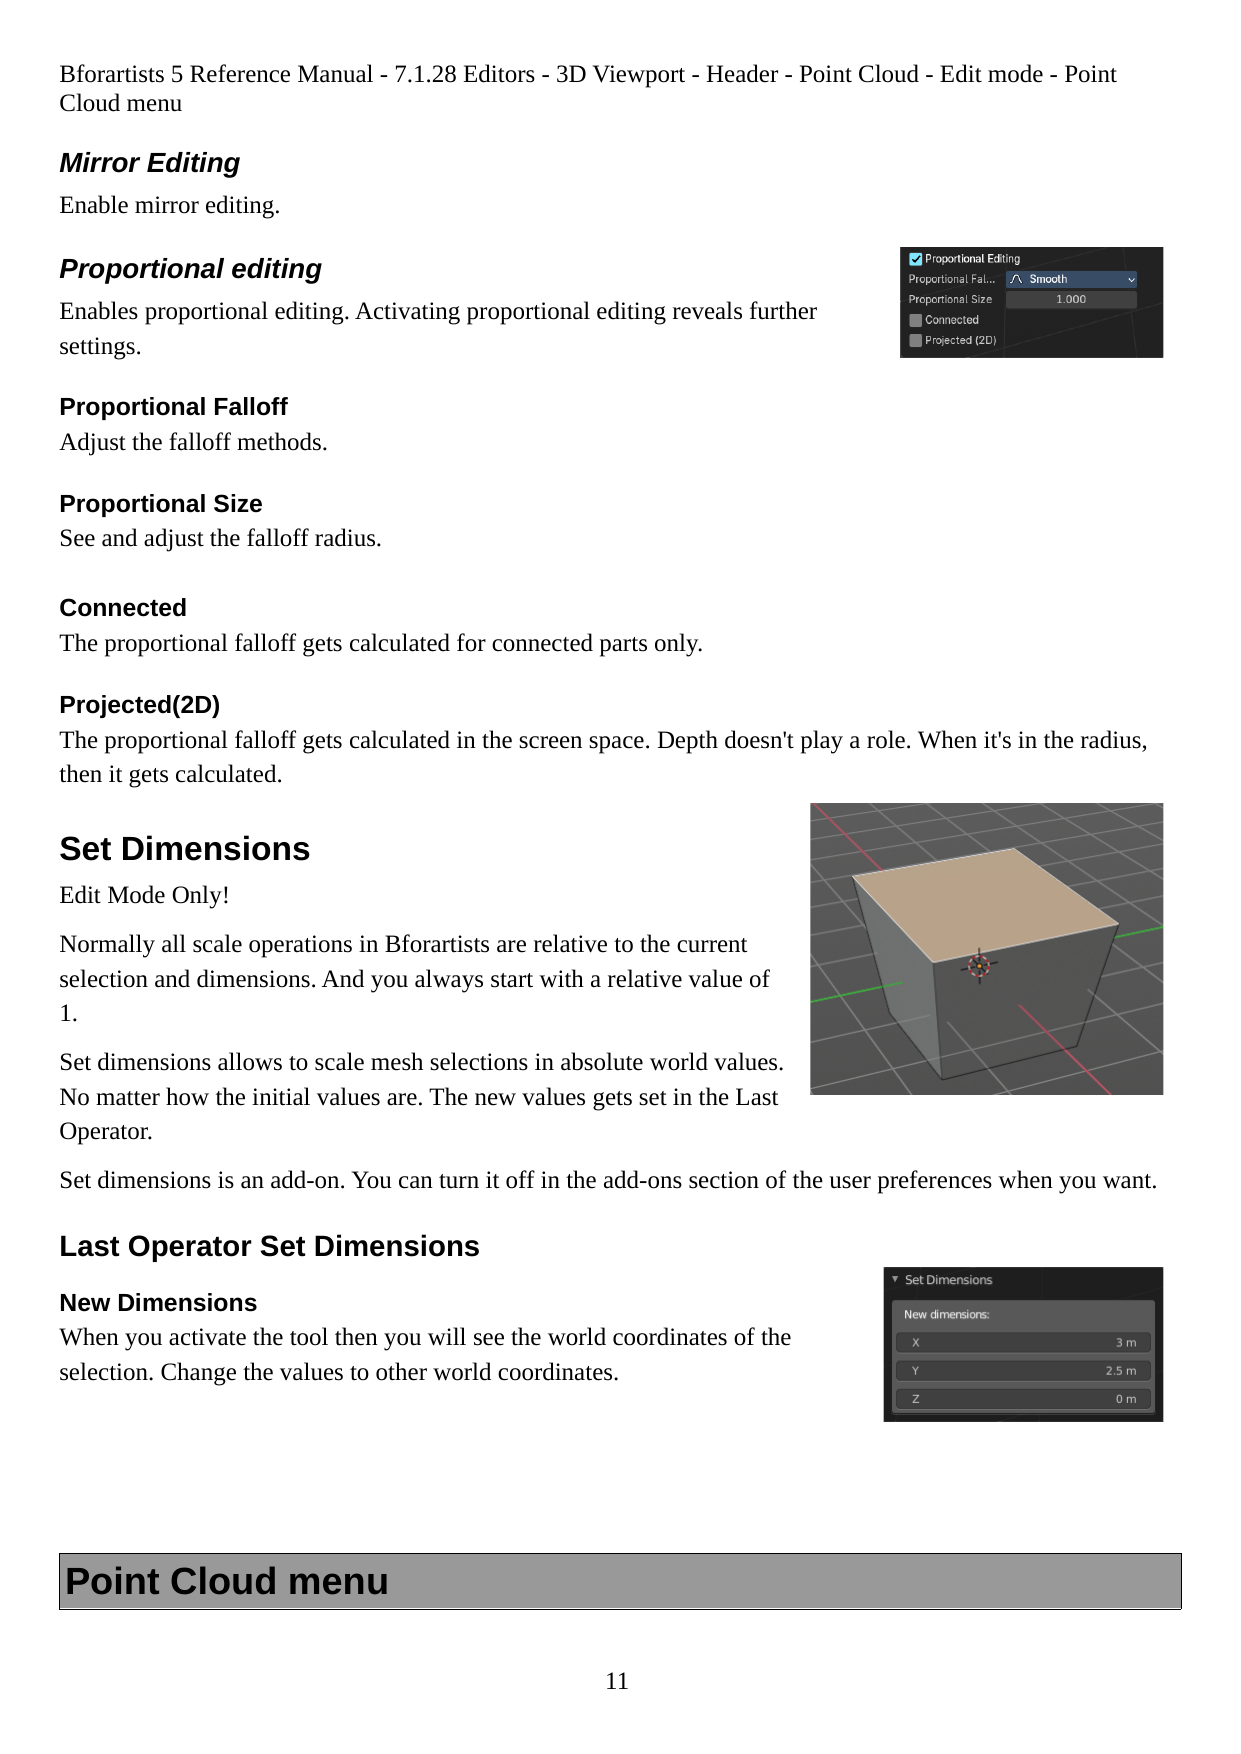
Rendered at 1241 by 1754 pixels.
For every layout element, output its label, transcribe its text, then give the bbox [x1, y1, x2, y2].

text [1164, 880, 1181, 909]
subtitle New Dimensions [59, 1288, 883, 1316]
text Adjust the falloff methods. [59, 427, 1181, 456]
text Edit Mode Only! [59, 880, 810, 909]
text The proportional falloff gets calculated for connected parts only. [59, 628, 1181, 657]
subtitle Proportional Size [59, 489, 1181, 517]
text Set dimensions allows to scale mesh selections in absolute world values. No matter how the initial values are. The new values gets set in the Last Operator. [59, 1047, 1181, 1145]
subtitle Set Dimensions [59, 829, 810, 868]
text See and adjust the falloff radius. [59, 523, 1181, 552]
text Enables proportional editing. Activating proportional editing reveals further settings. [59, 296, 1181, 359]
subtitle [1164, 252, 1181, 284]
text The proportional falloff gets calculated in the screen space. Depth doesn't play a role. When it's in the radius, then it gets calculated. [59, 725, 1181, 788]
subtitle Proportional Falloff [59, 392, 1181, 421]
subtitle Connected [59, 593, 1181, 622]
subtitle Last Operator Set Dimensions [59, 1229, 1181, 1263]
subtitle Projected(2D) [59, 690, 1181, 718]
text Normally all scale operations in Bforartists are relative to the current selection and dimensions. And you always start with a relative value of 1. [59, 929, 810, 1027]
subtitle [1164, 1288, 1181, 1316]
text Set dimensions is an add-on. You can turn it off in the add-ons section of the user preferences when you want. [59, 1165, 1181, 1194]
table_header Point Cloud menu [60, 1554, 1181, 1608]
subtitle Mirror Editing [59, 146, 1181, 178]
subtitle [1164, 829, 1181, 868]
text When you activate the tool then you will see the world coordinates of the selection. Change the values to other world coordinates. [59, 1322, 883, 1386]
subtitle Proportional editing [59, 252, 900, 284]
picture [883, 1267, 1164, 1422]
text Enable mirror editing. [59, 190, 1181, 219]
picture [810, 803, 1164, 1095]
picture [900, 247, 1164, 358]
